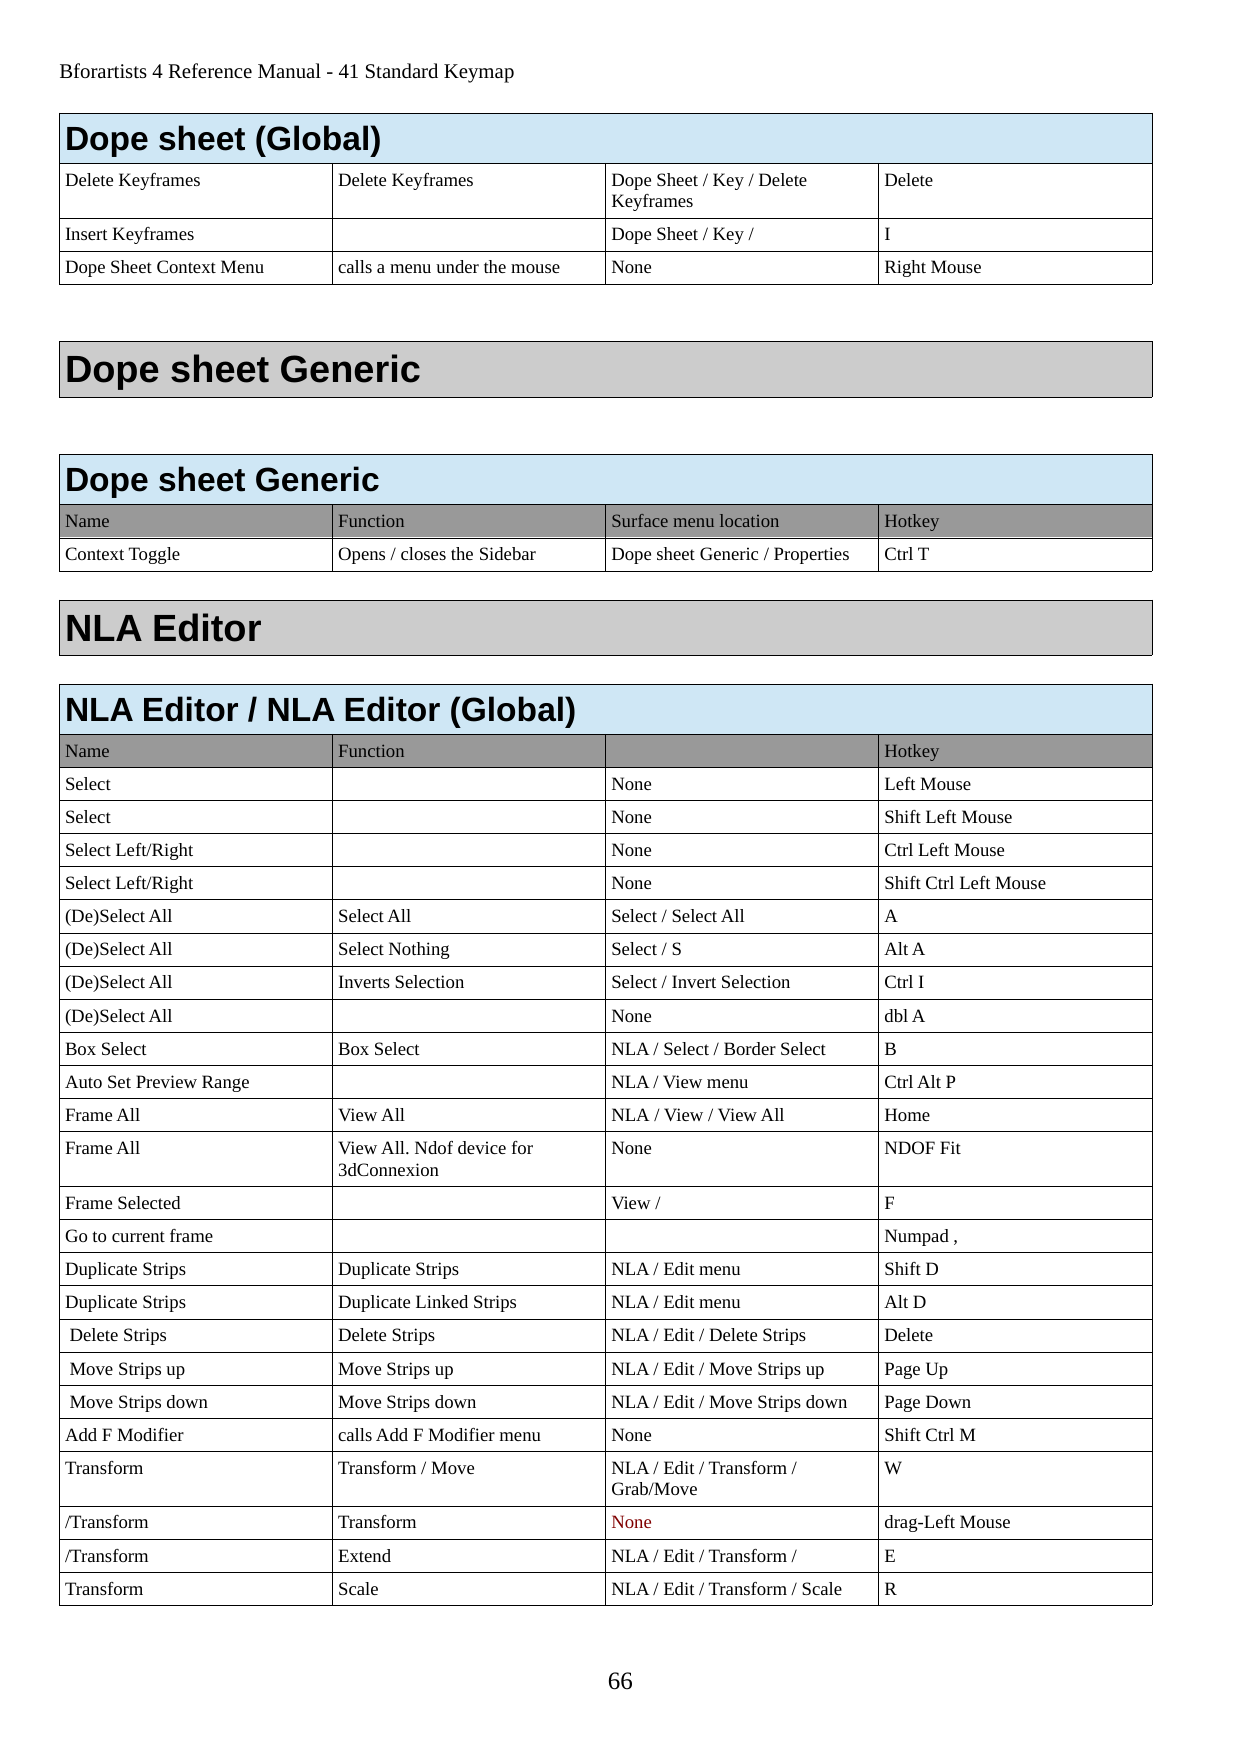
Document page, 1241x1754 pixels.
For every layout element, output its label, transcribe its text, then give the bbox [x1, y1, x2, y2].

table_cell NLA / Edit menu [606, 1286, 878, 1318]
table_cell None [606, 252, 878, 284]
table_cell Select Left/Right [60, 834, 332, 866]
table_cell (De)Select All [60, 934, 332, 966]
table_cell Select All [333, 900, 605, 932]
table_cell A [879, 900, 1152, 932]
table_header Dope sheet Generic [60, 342, 1152, 397]
table_cell Opens / closes the Sidebar [333, 539, 605, 571]
table_cell Context Toggle [60, 539, 332, 571]
table_cell [333, 219, 605, 251]
table_cell None [606, 1419, 878, 1451]
table_cell [333, 768, 605, 800]
table_cell [333, 1000, 605, 1032]
table_cell Insert Keyframes [60, 219, 332, 251]
table_cell None [606, 834, 878, 866]
table_cell Surface menu location [606, 505, 878, 537]
table_cell Shift D [879, 1253, 1152, 1285]
table_cell [333, 834, 605, 866]
table_cell F [879, 1187, 1152, 1219]
table_cell Select / Select All [606, 900, 878, 932]
table_cell Transform [60, 1452, 332, 1506]
table_header Dope sheet (Global) [60, 114, 1152, 163]
table_cell Dope Sheet / Key / Delete Keyframes [606, 164, 878, 217]
table_cell Dope Sheet / Key / [606, 219, 878, 251]
table_cell Shift Ctrl Left Mouse [879, 867, 1152, 899]
table_cell Duplicate Strips [333, 1253, 605, 1285]
table_cell Transform [60, 1573, 332, 1605]
table_cell NLA / View / View All [606, 1099, 878, 1131]
table_cell Extend [333, 1540, 605, 1572]
table_cell [333, 1066, 605, 1098]
table_cell Alt D [879, 1286, 1152, 1318]
table_cell Right Mouse [879, 252, 1152, 284]
table_cell Function [333, 735, 605, 767]
table_cell /Transform [60, 1540, 332, 1572]
table_cell Name [60, 735, 332, 767]
table_cell None [606, 867, 878, 899]
table_cell Select / S [606, 934, 878, 966]
table_cell Scale [333, 1573, 605, 1605]
table_cell Select / Invert Selection [606, 967, 878, 999]
table_cell Ctrl Left Mouse [879, 834, 1152, 866]
table_cell Frame All [60, 1132, 332, 1186]
table_cell Ctrl I [879, 967, 1152, 999]
table_cell None [606, 1000, 878, 1032]
table_cell dbl A [879, 1000, 1152, 1032]
table_cell Box Select [333, 1033, 605, 1065]
table_cell Transform [333, 1507, 605, 1539]
table_cell B [879, 1033, 1152, 1065]
table_cell calls a menu under the mouse [333, 252, 605, 284]
table_cell Home [879, 1099, 1152, 1131]
table_cell Dope Sheet Context Menu [60, 252, 332, 284]
table_cell Select Nothing [333, 934, 605, 966]
table_cell NLA / Edit / Move Strips down [606, 1386, 878, 1418]
table_cell Go to current frame [60, 1220, 332, 1252]
table_cell Move Strips down [333, 1386, 605, 1418]
table_cell /Transform [60, 1507, 332, 1539]
table_cell None [606, 1507, 878, 1539]
table_cell Select Left/Right [60, 867, 332, 899]
table_cell R [879, 1573, 1152, 1605]
table_cell Ctrl T [879, 539, 1152, 571]
table_cell W [879, 1452, 1152, 1506]
table_cell Delete Strips [333, 1320, 605, 1352]
table_cell View All. Ndof device for 3dConnexion [333, 1132, 605, 1186]
table_cell [606, 1220, 878, 1252]
table_cell [606, 735, 878, 767]
table_cell Select [60, 768, 332, 800]
table_cell Delete Keyframes [333, 164, 605, 217]
table_cell Select [60, 801, 332, 833]
table_cell E [879, 1540, 1152, 1572]
table_cell Move Strips up [333, 1353, 605, 1385]
table_cell Page Up [879, 1353, 1152, 1385]
table_cell Page Down [879, 1386, 1152, 1418]
table_cell [333, 1187, 605, 1219]
table_cell Delete [879, 1320, 1152, 1352]
table_cell Delete Keyframes [60, 164, 332, 217]
table_cell (De)Select All [60, 1000, 332, 1032]
table_cell NLA / Edit / Move Strips up [606, 1353, 878, 1385]
table_cell Duplicate Strips [60, 1253, 332, 1285]
table_cell Delete [879, 164, 1152, 217]
table_cell Shift Ctrl M [879, 1419, 1152, 1451]
table_cell Shift Left Mouse [879, 801, 1152, 833]
table_cell Duplicate Linked Strips [333, 1286, 605, 1318]
table_cell NLA / Edit / Transform / [606, 1540, 878, 1572]
table_cell View / [606, 1187, 878, 1219]
table_cell None [606, 1132, 878, 1186]
table_cell None [606, 801, 878, 833]
table_cell I [879, 219, 1152, 251]
table_cell None [606, 768, 878, 800]
table_cell Transform / Move [333, 1452, 605, 1506]
table_cell NLA / Edit menu [606, 1253, 878, 1285]
table_cell Hotkey [879, 505, 1152, 537]
table_cell Numpad , [879, 1220, 1152, 1252]
table_cell NLA / View menu [606, 1066, 878, 1098]
table_cell [333, 801, 605, 833]
table_cell drag-Left Mouse [879, 1507, 1152, 1539]
table_cell [333, 1220, 605, 1252]
table_cell calls Add F Modifier menu [333, 1419, 605, 1451]
table_cell NLA / Edit / Transform / Scale [606, 1573, 878, 1605]
table_header NLA Editor / NLA Editor (Global) [60, 685, 1152, 734]
table_header NLA Editor [60, 601, 1152, 655]
table_cell Add F Modifier [60, 1419, 332, 1451]
table_cell Frame All [60, 1099, 332, 1131]
table_cell Delete Strips [60, 1320, 332, 1352]
table_cell Function [333, 505, 605, 537]
table_cell Frame Selected [60, 1187, 332, 1219]
table_cell Auto Set Preview Range [60, 1066, 332, 1098]
table_cell View All [333, 1099, 605, 1131]
table_cell [333, 867, 605, 899]
table_cell Left Mouse [879, 768, 1152, 800]
table_cell NLA / Select / Border Select [606, 1033, 878, 1065]
table_cell Inverts Selection [333, 967, 605, 999]
table_cell Box Select [60, 1033, 332, 1065]
table_header Dope sheet Generic [60, 455, 1152, 504]
table_cell Name [60, 505, 332, 537]
table_cell Hotkey [879, 735, 1152, 767]
table_cell NLA / Edit / Delete Strips [606, 1320, 878, 1352]
table_cell Move Strips down [60, 1386, 332, 1418]
table_cell (De)Select All [60, 900, 332, 932]
table_cell Ctrl Alt P [879, 1066, 1152, 1098]
table_cell Duplicate Strips [60, 1286, 332, 1318]
table_cell NLA / Edit / Transform / Grab/Move [606, 1452, 878, 1506]
table_cell NDOF Fit [879, 1132, 1152, 1186]
table_cell Move Strips up [60, 1353, 332, 1385]
table_cell (De)Select All [60, 967, 332, 999]
table_cell Alt A [879, 934, 1152, 966]
table_cell Dope sheet Generic / Properties [606, 539, 878, 571]
